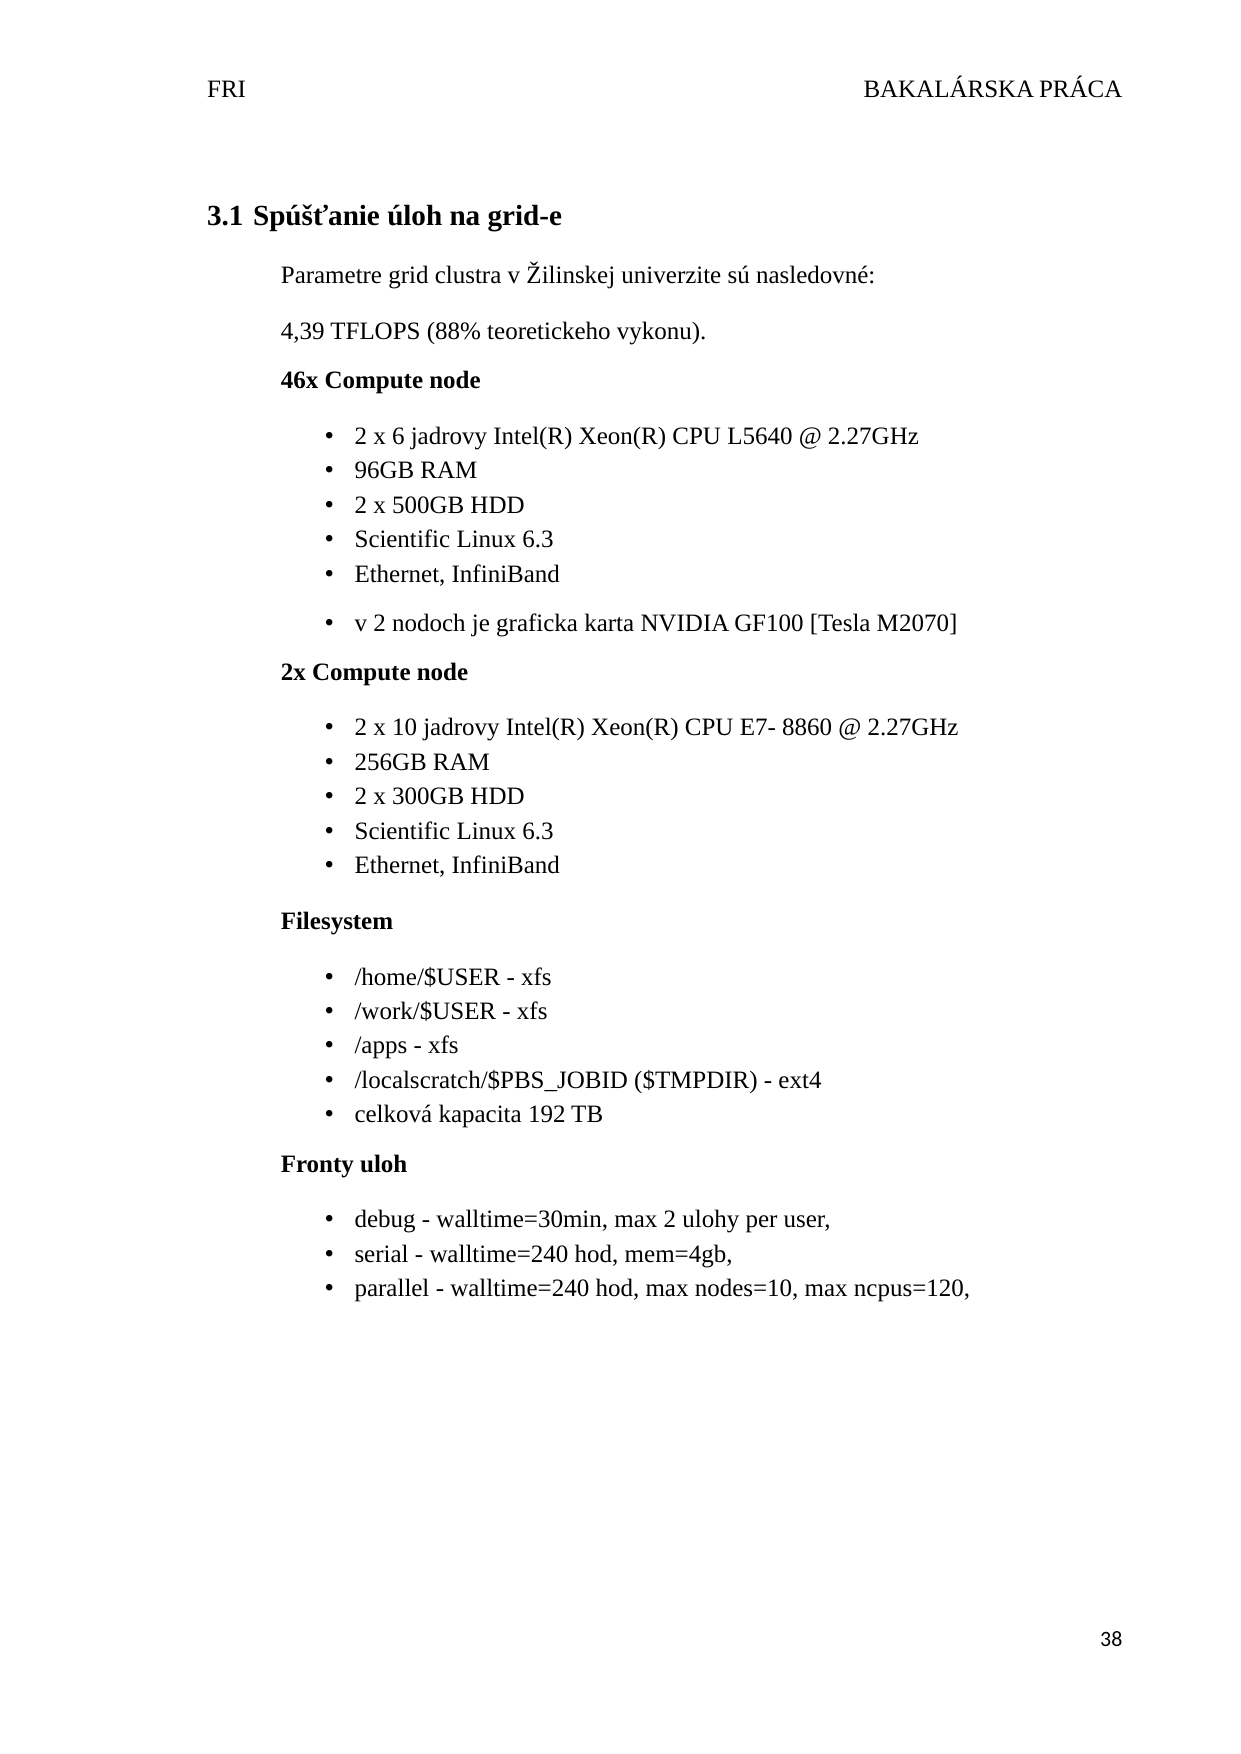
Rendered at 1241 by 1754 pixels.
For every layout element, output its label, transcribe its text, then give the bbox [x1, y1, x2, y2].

list 96GB RAM [251, 455, 1122, 484]
text 2x Compute node [207, 657, 1122, 686]
list /localscratch/$PBS_JOBID ($TMPDIR) - ext4 [251, 1065, 1122, 1094]
list 256GB RAM [251, 747, 1122, 776]
list Scientific Linux 6.3 [251, 816, 1122, 845]
list Scientific Linux 6.3 [251, 524, 1122, 553]
list serial - walltime=240 hod, mem=4gb, [251, 1239, 1122, 1267]
list /work/$USER - xfs [251, 996, 1122, 1025]
list Ethernet, InfiniBand [251, 559, 1122, 587]
list 2 x 6 jadrovy Intel(R) Xeon(R) CPU L5640 @ 2.27GHz [251, 421, 1122, 449]
text Fronty uloh [207, 1149, 1122, 1177]
list debug - walltime=30min, max 2 ulohy per user, [251, 1204, 1122, 1233]
list /home/$USER - xfs [251, 962, 1122, 990]
list celková kapacita 192 TB [251, 1099, 1122, 1128]
text Parametre grid clustra v Žilinskej univerzite sú nasledovné: [207, 261, 1122, 289]
text Filesystem [207, 906, 1122, 935]
list v 2 nodoch je graficka karta NVIDIA GF100 [Tesla M2070] [251, 608, 1122, 637]
text 4,39 TFLOPS (88% teoretickeho vykonu). [207, 316, 1122, 345]
list 2 x 10 jadrovy Intel(R) Xeon(R) CPU E7- 8860 @ 2.27GHz [251, 712, 1122, 741]
list /apps - xfs [251, 1031, 1122, 1059]
list 2 x 500GB HDD [251, 490, 1122, 518]
text 46x Compute node [207, 365, 1122, 394]
subtitle Spúšťanie úloh na grid-e [207, 198, 1122, 231]
list Ethernet, InfiniBand [251, 850, 1122, 879]
list 2 x 300GB HDD [251, 781, 1122, 810]
list parallel - walltime=240 hod, max nodes=10, max ncpus=120, [251, 1273, 1122, 1302]
